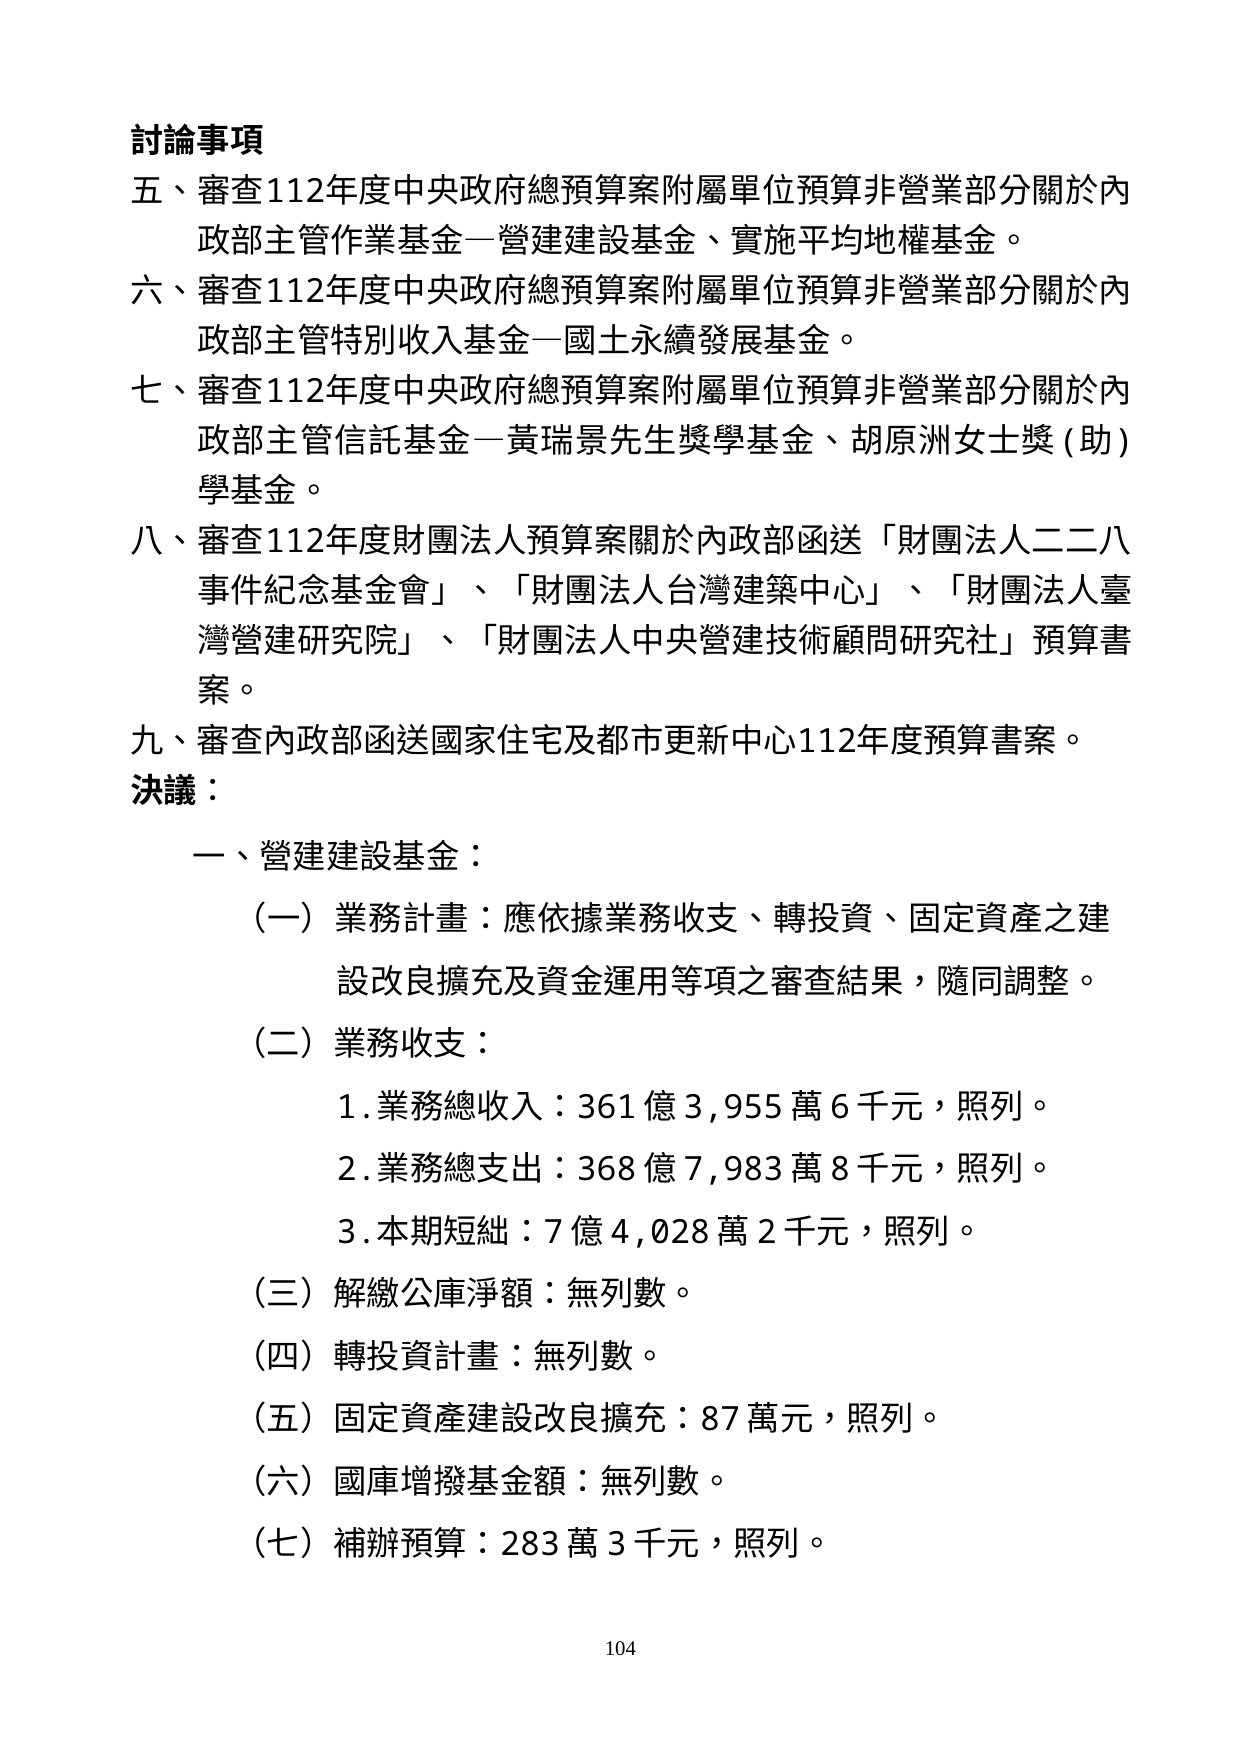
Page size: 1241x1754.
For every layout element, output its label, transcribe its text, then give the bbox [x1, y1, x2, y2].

text （一）業務計畫：應依據業務收支、轉投資、固定資產之建設改良擴充及資金運用等項之審查結果，隨同調整。 [233, 875, 1110, 1000]
text 七、審查112年度中央政府總預算案附屬單位預算非營業部分關於內政部主管信託基金—黃瑞景先生獎學基金、胡原洲女士獎(助)學基金。 [130, 362, 1134, 512]
text （三）解繳公庫淨額：無列數。 [233, 1250, 1110, 1312]
text （二）業務收支： [233, 1000, 1110, 1062]
text （六）國庫增撥基金額：無列數。 [233, 1437, 1110, 1500]
text 五、審查112年度中央政府總預算案附屬單位預算非營業部分關於內政部主管作業基金—營建建設基金、實施平均地權基金。 [130, 162, 1134, 262]
text 3.本期短絀：7億4,028萬2千元，照列。 [336, 1187, 1110, 1250]
text 九、審查內政部函送國家住宅及都市更新中心112年度預算書案。 [130, 712, 1134, 762]
text 討論事項 [130, 112, 1134, 162]
text 1.業務總收入：361億3,955萬6千元，照列。 [336, 1062, 1110, 1125]
text （七）補辦預算：283萬3千元，照列。 [233, 1500, 1110, 1562]
text 2.業務總支出：368億7,983萬8千元，照列。 [336, 1125, 1110, 1187]
text （四）轉投資計畫：無列數。 [233, 1312, 1110, 1375]
text 決議： [130, 762, 1110, 812]
text 六、審查112年度中央政府總預算案附屬單位預算非營業部分關於內政部主管特別收入基金—國土永續發展基金。 [130, 262, 1134, 362]
text 一、營建建設基金： [192, 812, 1116, 875]
text 八、審查112年度財團法人預算案關於內政部函送「財團法人二二八事件紀念基金會」、「財團法人台灣建築中心」、「財團法人臺灣營建研究院」、「財團法人中央營建技術顧問研究社」預算書案。 [130, 512, 1134, 712]
text （五）固定資產建設改良擴充：87萬元，照列。 [233, 1375, 1110, 1437]
